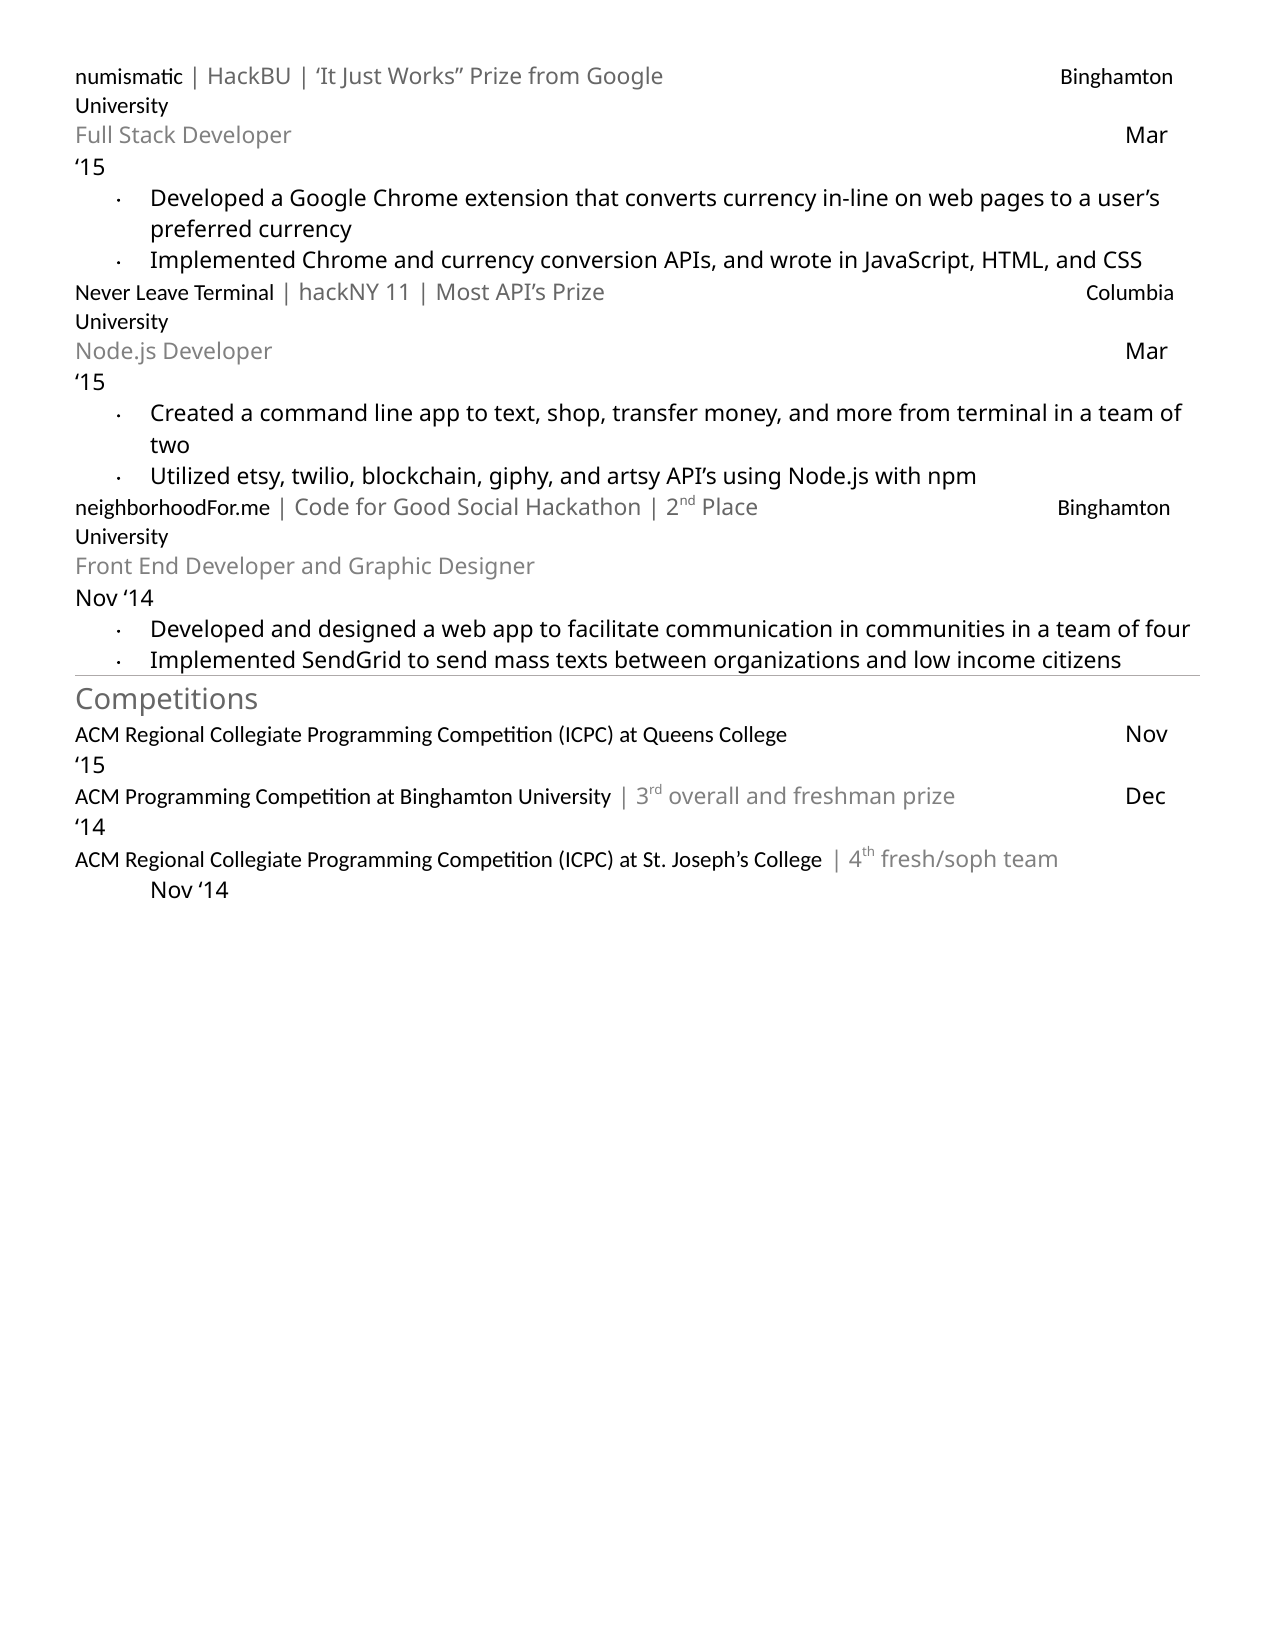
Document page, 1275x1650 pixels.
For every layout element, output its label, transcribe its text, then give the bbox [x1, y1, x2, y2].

list Created a command line app to text, shop, transfer money, and more from terminal in a team of two [112, 397, 1200, 460]
list Developed a Google Chrome extension that converts currency in-line on web pages to a user’s preferred currency [112, 182, 1200, 244]
text ACM Programming Competition at Binghamton University | 3rd overall and freshman prize Dec ‘14 [75, 780, 1200, 843]
list Developed and designed a web app to facilitate communication in communities in a team of four [112, 613, 1200, 644]
text Never Leave Terminal | hackNY 11 | Most API’s Prize Columbia University [75, 276, 1200, 335]
list Utilized etsy, twilio, blockchain, giphy, and artsy API’s using Node.js with npm [112, 460, 1200, 491]
text Node.js Developer Mar ‘15 [75, 335, 1200, 397]
text ACM Regional Collegiate Programming Competition (ICPC) at Queens College Nov ‘15 [75, 718, 1200, 780]
text Front End Developer and Graphic Designer Nov ‘14 [75, 550, 1200, 613]
text Full Stack Developer Mar ‘15 [75, 119, 1200, 182]
text numismatic | HackBU | ‘It Just Works” Prize from Google Binghamton University [75, 60, 1200, 119]
text Competitions [75, 676, 1200, 718]
text neighborhoodFor.me | Code for Good Social Hackathon | 2nd Place Binghamton University [75, 491, 1200, 550]
list Implemented SendGrid to send mass texts between organizations and low income citizens [112, 644, 1200, 675]
text ACM Regional Collegiate Programming Competition (ICPC) at St. Joseph’s College | 4th fresh/soph team Nov ‘14 [75, 843, 1200, 905]
list Implemented Chrome and currency conversion APIs, and wrote in JavaScript, HTML, and CSS [112, 244, 1200, 276]
